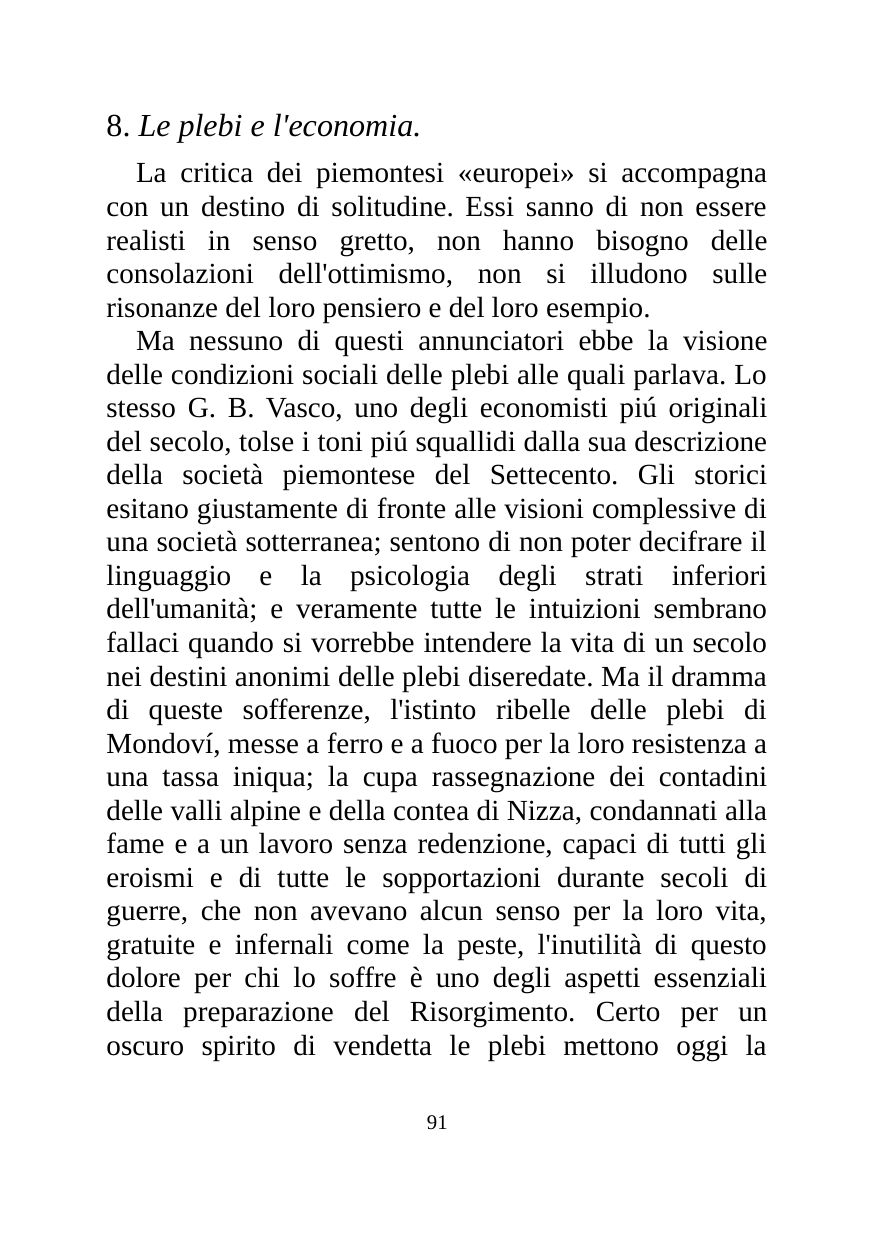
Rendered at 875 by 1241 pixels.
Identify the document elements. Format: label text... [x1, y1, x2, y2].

subtitle 8. Le plebi e l'economia. [106, 106, 768, 143]
text La critica dei piemontesi «europei» si accompagna con un destino di solitudine. Essi sanno di non essere realisti in senso gretto, non hanno bisogno delle consolazioni dell'ottimismo, non si illudono sulle risonanze del loro pensiero e del loro esempio. [106, 156, 768, 323]
text Ma nessuno di questi annunciatori ebbe la visione delle condizioni sociali delle plebi alle quali parlava. Lo stesso G. B. Vasco, uno degli economisti piú originali del secolo, tolse i toni piú squallidi dalla sua descrizione della società piemontese del Settecento. Gli storici esitano giustamente di fronte alle visioni complessive di una società sotterranea; sentono di non poter decifrare il linguaggio e la psicologia degli strati inferiori dell'umanità; e veramente tutte le intuizioni sembrano fallaci quando si vorrebbe intendere la vita di un secolo nei destini anonimi delle plebi diseredate. Ma il dramma di queste sofferenze, l'istinto ribelle delle plebi di Mondoví, messe a ferro e a fuoco per la loro resistenza a una tassa iniqua; la cupa rassegnazione dei contadini delle valli alpine e della contea di Nizza, condannati alla fame e a un lavoro senza redenzione, capaci di tutti gli eroismi e di tutte le sopportazioni durante secoli di guerre, che non avevano alcun senso per la loro vita, gratuite e infernali come la peste, l'inutilità di questo dolore per chi lo soffre è uno degli aspetti essenziali della preparazione del Risorgimento. Certo per un oscuro spirito di vendetta le plebi mettono oggi la [106, 323, 768, 1061]
